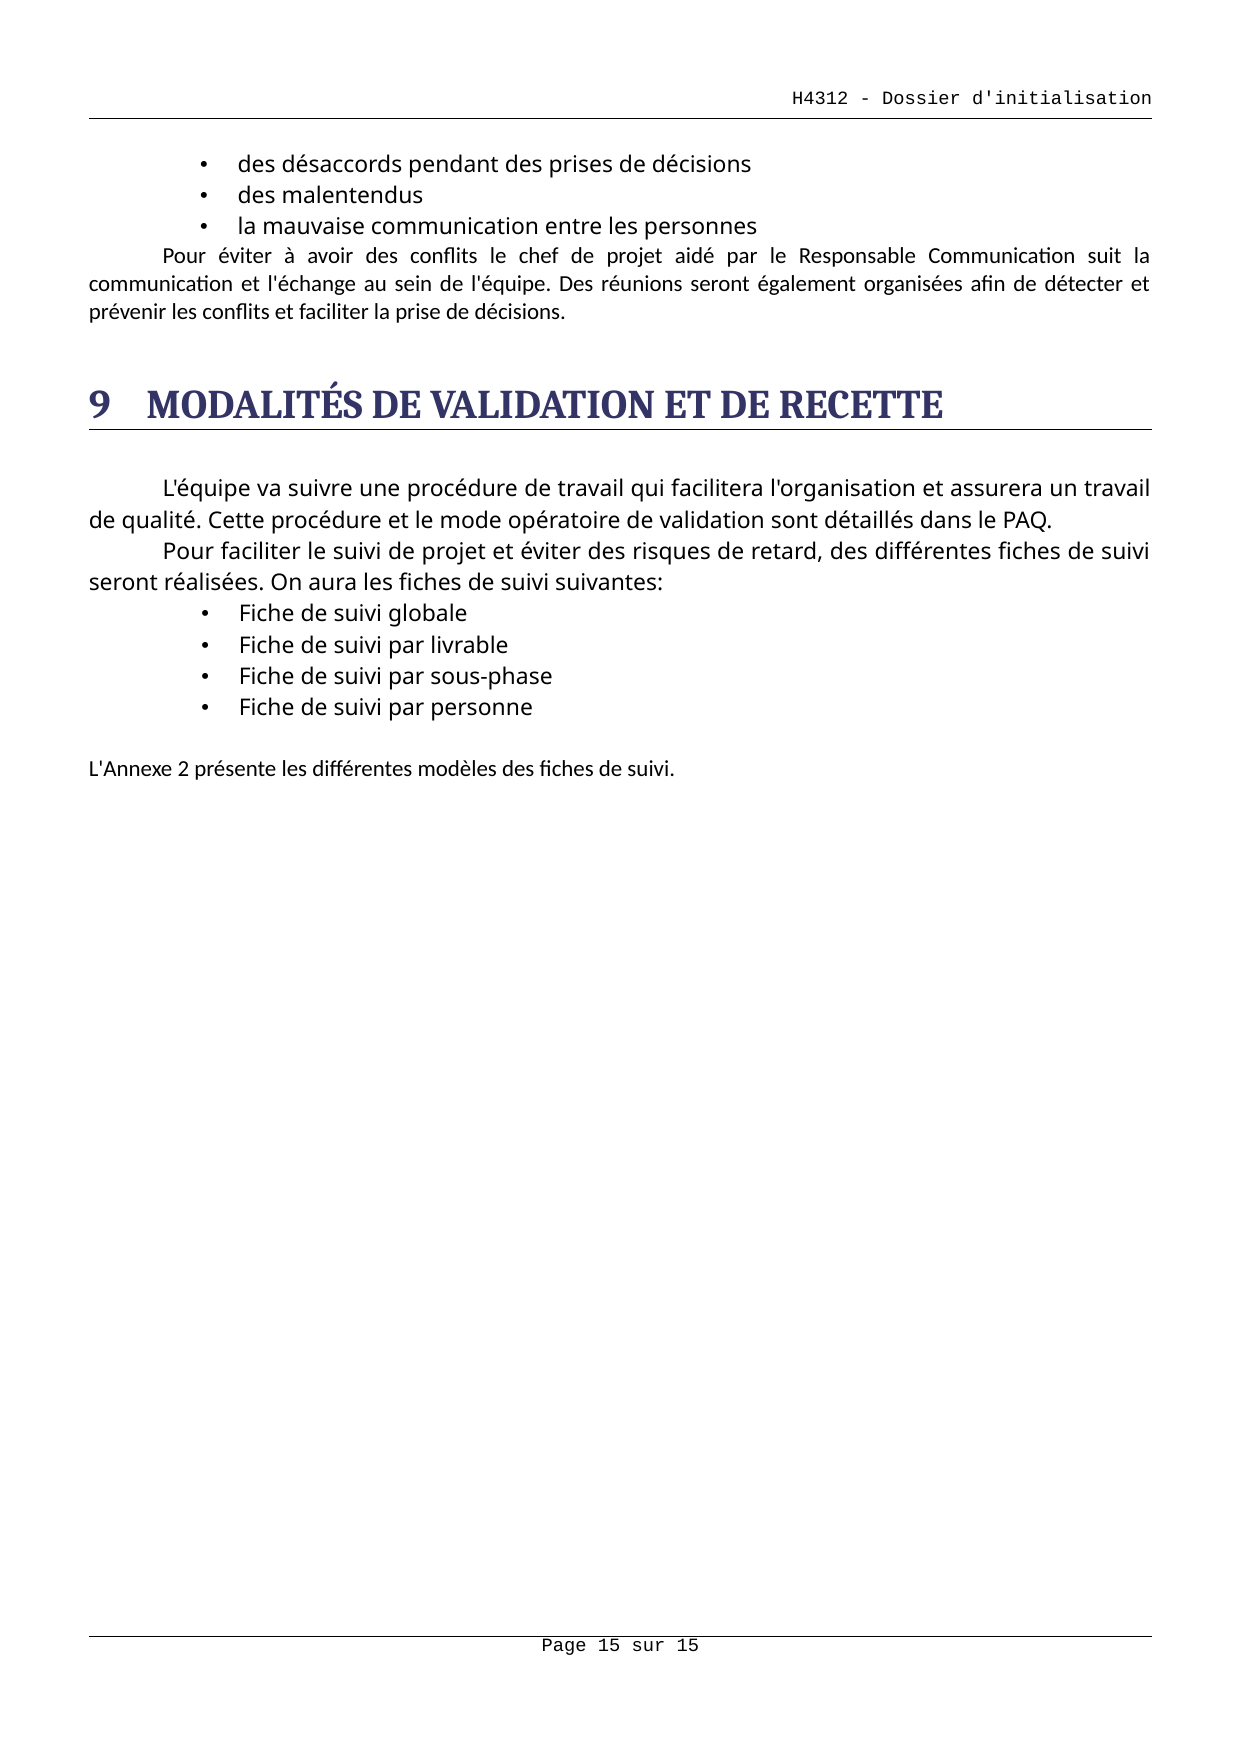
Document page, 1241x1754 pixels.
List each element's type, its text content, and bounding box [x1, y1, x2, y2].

text Pour faciliter le suivi de projet et éviter des risques de retard, des différentes fiches de suivi seront réalisées. On aura les fiches de suivi suivantes: [88, 535, 1152, 597]
list Fiche de suivi par personne [201, 691, 1152, 722]
list Fiche de suivi par sous-phase [201, 660, 1152, 691]
list des désaccords pendant des prises de décisions [200, 147, 1152, 179]
text L'Annexe 2 présente les différentes modèles des fiches de suivi. [88, 754, 1152, 782]
list Fiche de suivi globale [201, 597, 1152, 629]
text L'équipe va suivre une procédure de travail qui facilitera l'organisation et assurera un travail de qualité. Cette procédure et le mode opératoire de validation sont détaillés dans le PAQ. [88, 472, 1152, 535]
list la mauvaise communication entre les personnes [200, 210, 1152, 241]
text Pour éviter à avoir des conflits le chef de projet aidé par le Responsable Communication suit la communication et l'échange au sein de l'équipe. Des réunions seront également organisées afin de détecter et prévenir les conflits et faciliter la prise de décisions. [88, 241, 1152, 325]
list des malentendus [200, 179, 1152, 210]
list Fiche de suivi par livrable [201, 629, 1152, 660]
subtitle Modalités de validation et de recette [88, 382, 1152, 429]
